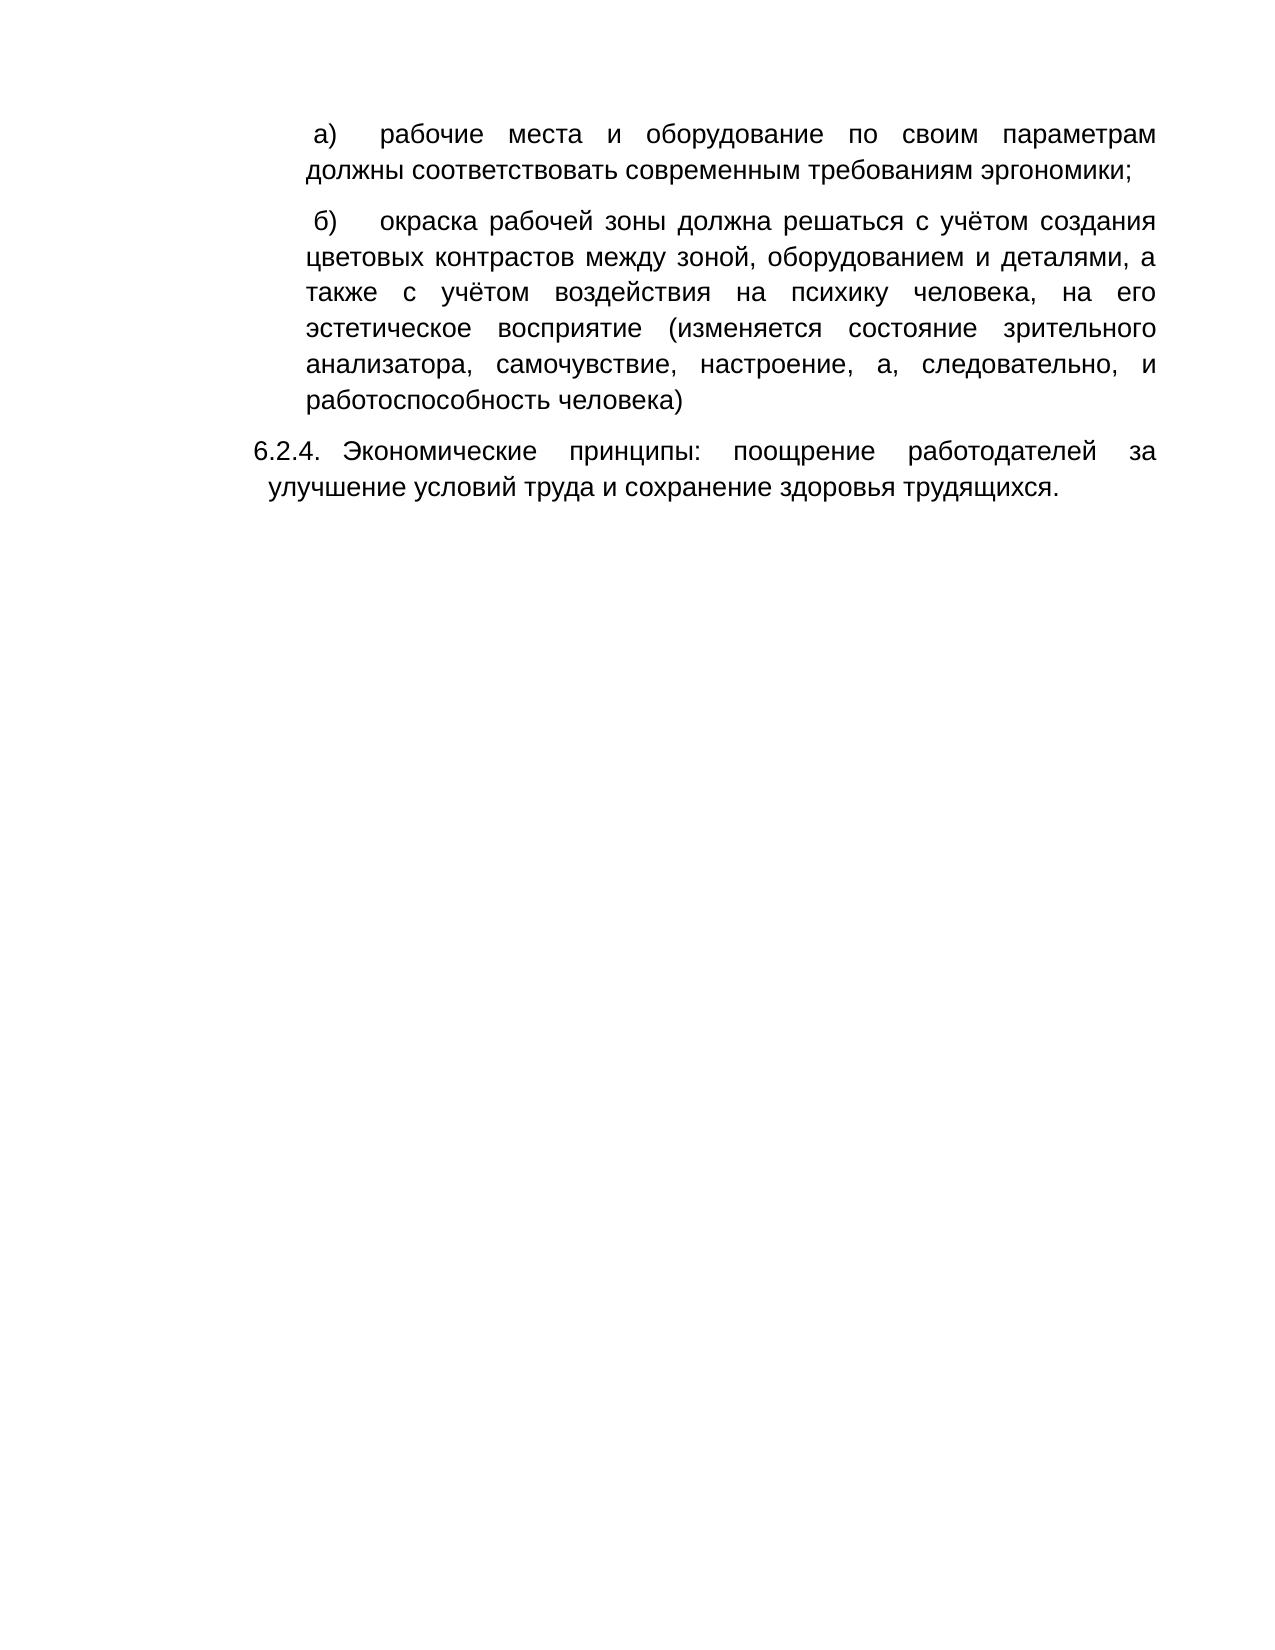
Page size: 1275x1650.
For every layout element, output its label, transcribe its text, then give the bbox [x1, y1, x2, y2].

list рабочие места и оборудование по своим параметрам должны соответствовать современным требованиям эргономики; [306, 118, 1157, 185]
list Экономические принципы: поощрение работодателей за улучшение условий труда и сохранение здоровья трудящихся. [253, 435, 1157, 502]
list окраска рабочей зоны должна решаться с учётом создания цветовых контрастов между зоной, оборудованием и деталями, а также с учётом воздействия на психику человека, на его эстетическое восприятие (изменяется состояние зрительного анализатора, самочувствие, настроение, а, следовательно, и работоспособность человека) [306, 204, 1157, 416]
